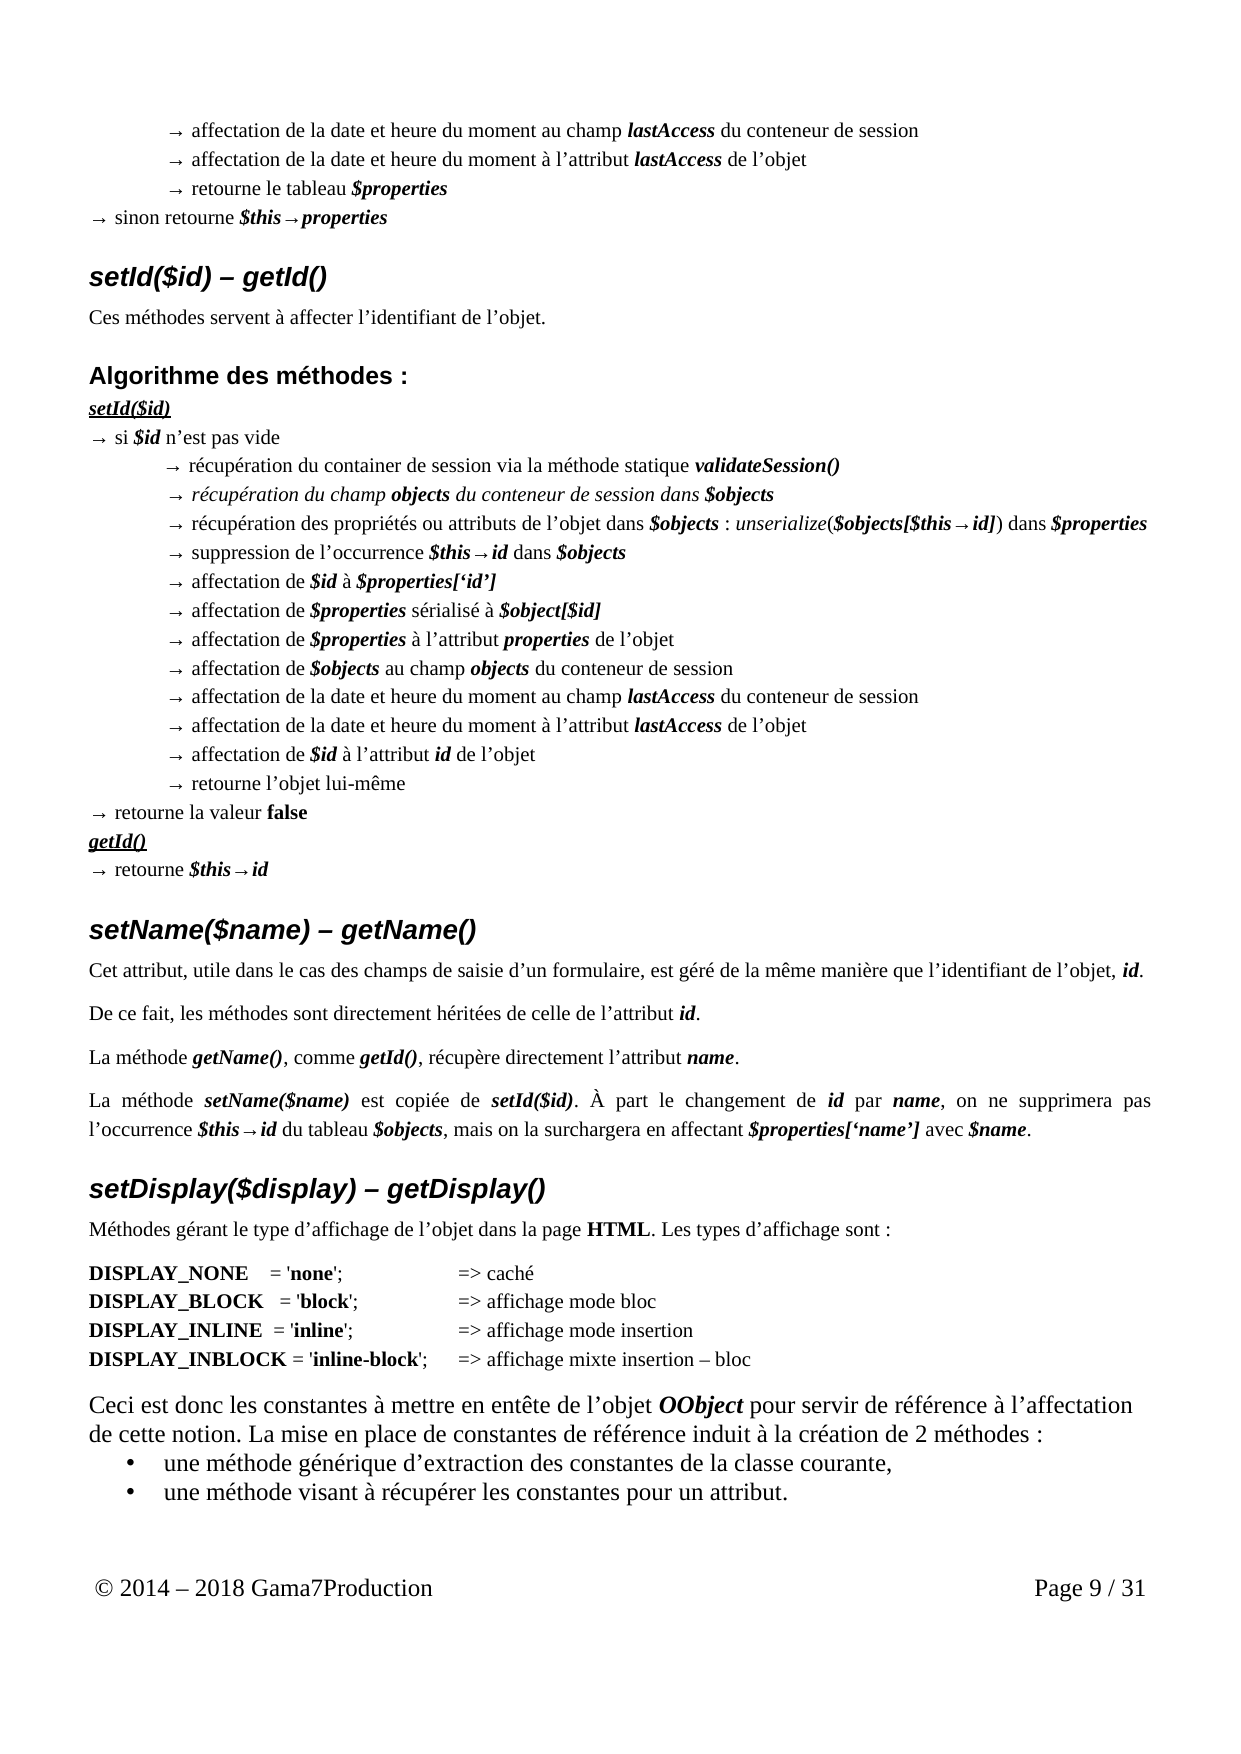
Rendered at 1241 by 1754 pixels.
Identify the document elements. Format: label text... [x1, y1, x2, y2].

text De ce fait, les méthodes sont directement héritées de celle de l’attribut id. [88, 1001, 1152, 1025]
text → récupération du champ objects du conteneur de session dans $objects [165, 482, 1152, 506]
text getId() [88, 828, 1152, 853]
text → si $id n’est pas vide [88, 424, 1152, 449]
text Cet attribut, utile dans le cas des champs de saisie d’un formulaire, est géré de la même manière que l’identifiant de l’objet, id. [88, 958, 1152, 982]
subtitle setDisplay($display) – getDisplay() [88, 1173, 1152, 1205]
text → récupération des propriétés ou attributs de l’objet dans $objects : unserialize($objects[$this→id]) dans $properties [165, 511, 1152, 535]
text → affectation de $id à $properties[‘id’] [165, 569, 1152, 593]
list une méthode visant à récupérer les constantes pour un attribut. [126, 1477, 1152, 1506]
subtitle setName($name) – getName() [88, 913, 1152, 945]
text → affectation de $properties sérialisé à $object[$id] [165, 598, 1152, 622]
text → retourne la valeur false [88, 800, 1152, 824]
text DISPLAY_INLINE = 'inline'; => affichage mode insertion [88, 1318, 1152, 1342]
text → affectation de $id à l’attribut id de l’objet [165, 742, 1152, 766]
text → affectation de $objects au champ objects du conteneur de session [165, 655, 1152, 679]
list une méthode générique d’extraction des constantes de la classe courante, [126, 1448, 1152, 1477]
text → affectation de la date et heure du moment à l’attribut lastAccess de l’objet [165, 713, 1152, 737]
text DISPLAY_BLOCK = 'block'; => affichage mode bloc [88, 1289, 1152, 1313]
text → affectation de $properties à l’attribut properties de l’objet [165, 627, 1152, 651]
text → sinon retourne $this→properties [88, 205, 1152, 229]
text → retourne l’objet lui-même [165, 771, 1152, 795]
text → récupération du container de session via la méthode statique validateSession() [88, 453, 1152, 477]
text Ceci est donc les constantes à mettre en entête de l’objet OObject pour servir de référence à l’affectation de cette notion. La mise en place de constantes de référence induit à la création de 2 méthodes : [88, 1391, 1152, 1448]
text → affectation de la date et heure du moment au champ lastAccess du conteneur de session [165, 118, 1152, 142]
text → affectation de la date et heure du moment à l’attribut lastAccess de l’objet [165, 147, 1152, 171]
text setId($id) [88, 396, 1152, 420]
text Ces méthodes servent à affecter l’identifiant de l’objet. [88, 305, 1152, 329]
text → suppression de l’occurrence $this→id dans $objects [165, 540, 1152, 564]
text La méthode getName(), comme getId(), récupère directement l’attribut name. [88, 1044, 1152, 1069]
subtitle setId($id) – getId() [88, 261, 1152, 292]
text → retourne $this→id [88, 857, 1152, 881]
text → affectation de la date et heure du moment au champ lastAccess du conteneur de session [165, 684, 1152, 708]
text La méthode setName($name) est copiée de setId($id). À part le changement de id par name, on ne supprimera pas l’occurrence $this→id du tableau $objects, mais on la surchargera en affectant $properties[‘name’] avec $name. [88, 1088, 1152, 1141]
text Méthodes gérant le type d’affichage de l’objet dans la page HTML. Les types d’affichage sont : [88, 1217, 1152, 1241]
text DISPLAY_INBLOCK = 'inline-block'; => affichage mixte insertion – bloc [88, 1347, 1152, 1371]
text DISPLAY_NONE = 'none'; => caché [88, 1261, 1152, 1285]
text → retourne le tableau $properties [165, 176, 1152, 200]
subtitle Algorithme des méthodes : [88, 361, 1152, 389]
